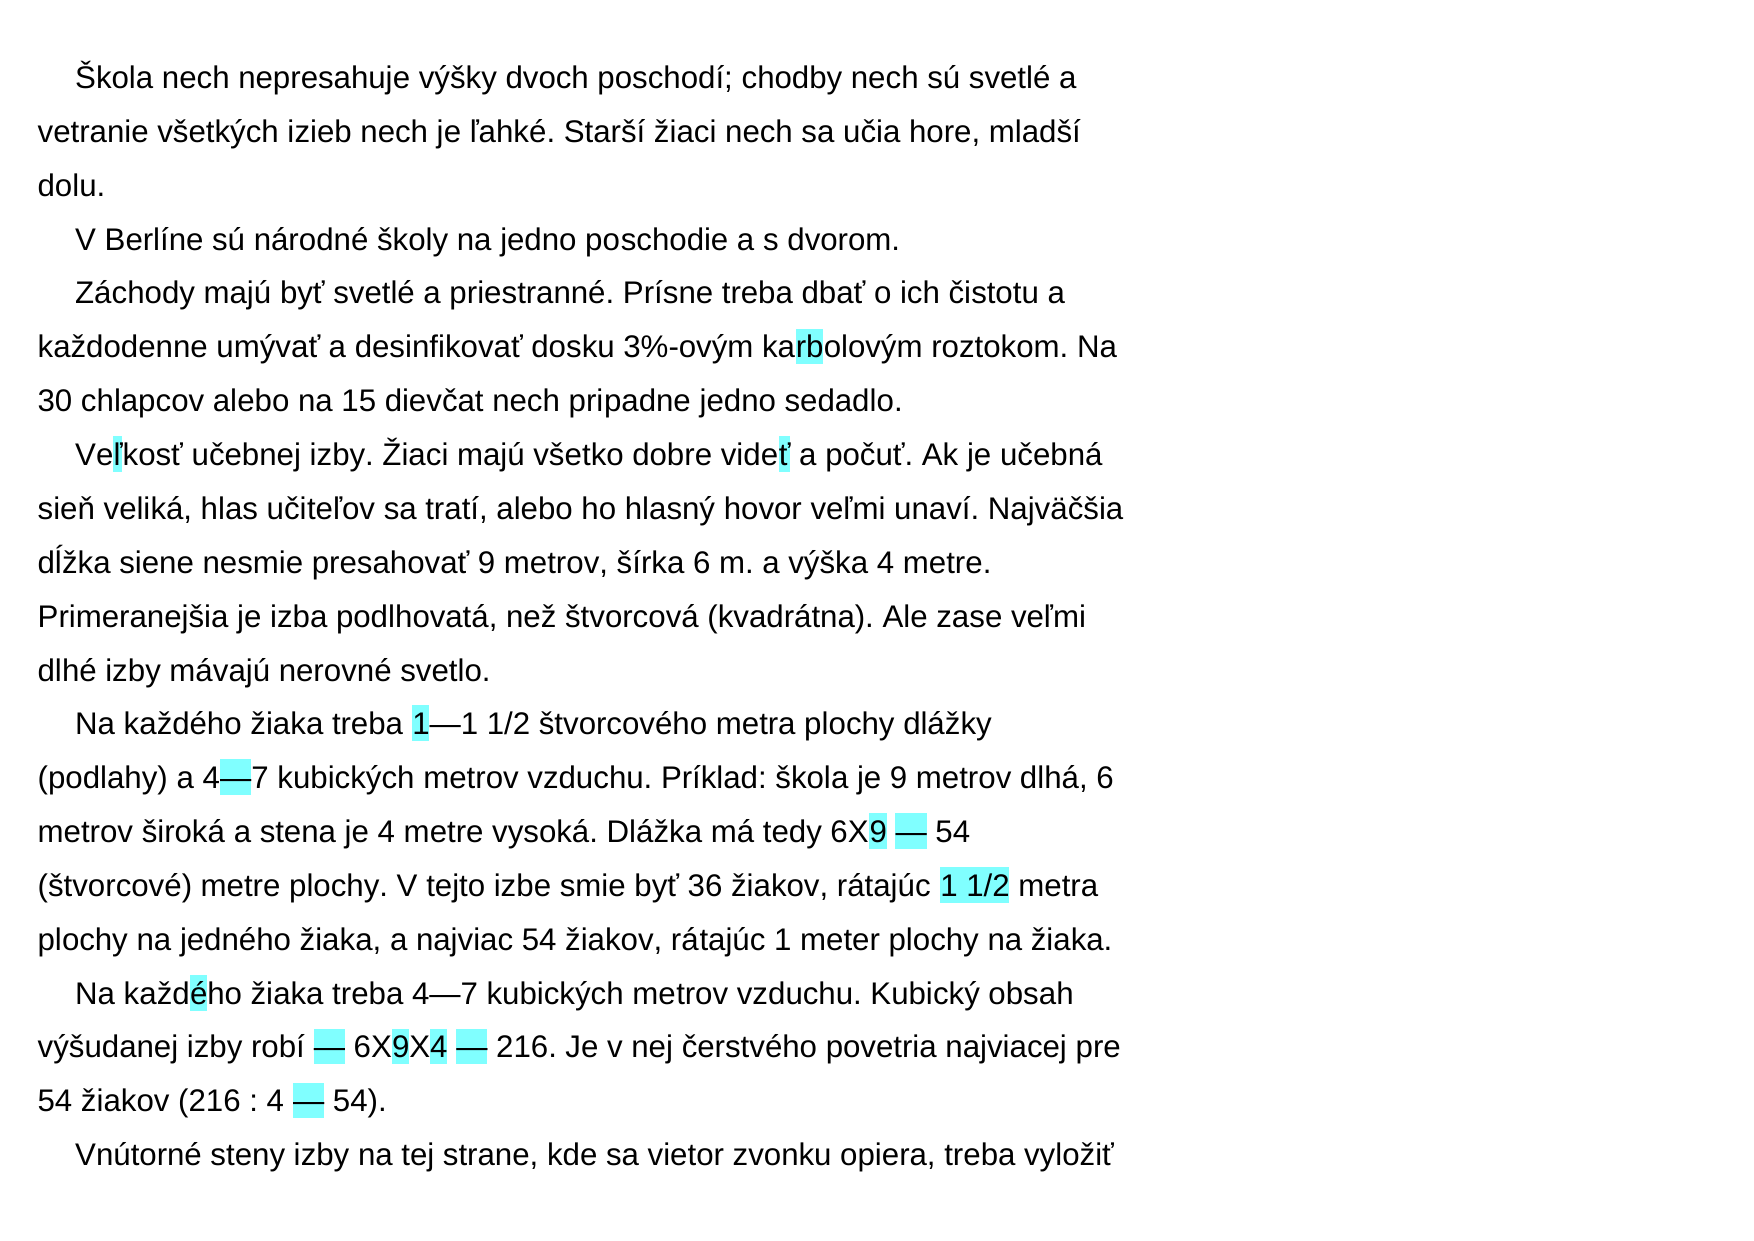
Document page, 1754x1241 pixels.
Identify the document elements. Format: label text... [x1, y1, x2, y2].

text Na každého žiaka treba 1—1 1/2 štvorcového metra plochy dlážky (podlahy) a 4—7 kubických metrov vzduchu. Príklad: škola je 9 metrov dlhá, 6 metrov široká a stena je 4 metre vysoká. Dlážka má tedy 6X9 — 54 (štvorcové) metre plochy. V tejto izbe smie byť 36 žiakov, rátajúc 1 1/2 metra plochy na jedného žiaka, a najviac 54 žiakov, rá­tajúc 1 meter plochy na žiaka. [37, 705, 1130, 957]
text Škola nech nepresahuje výšky dvoch poschodí; chodby nech sú svetlé a vetranie všetkých izieb nech je ľahké. Starší žiaci nech sa učia hore, mladší dolu. [37, 59, 1130, 203]
text V Berlíne sú národné školy na jedno po­schodie a s dvorom. [37, 221, 1130, 257]
text Záchody majú byť svetlé a priestranné. Prísne treba dbať o ich čistotu a každodenne umývať a desinfikovať dosku 3%-ovým karbolovým roztokom. Na 30 chlapcov alebo na 15 dievčat nech pri­padne jedno sedadlo. [37, 274, 1130, 418]
text Veľkosť učebnej izby. Žiaci majú všetko dobre videť a počuť. Ak je učebná sieň veliká, hlas uči­teľov sa tratí, alebo ho hlasný hovor veľmi unaví. Najväčšia dĺžka siene nesmie presahovať 9 metrov, šírka 6 m. a výška 4 metre. Primeranejšia je izba podlhovatá, než štvorcová (kvadrátna). Ale zase veľmi dlhé izby mávajú nerovné svetlo. [37, 436, 1130, 687]
text Vnútorné steny izby na tej strane, kde sa vietor zvonku opiera, treba vyložiť [37, 1136, 1130, 1172]
text Na každého žiaka treba 4—7 kubických me­trov vzduchu. Kubický obsah výšudanej izby robí — 6X9X4 — 216. Je v nej čerstvého povetria najviacej pre 54 žiakov (216 : 4 — 54). [37, 975, 1130, 1118]
